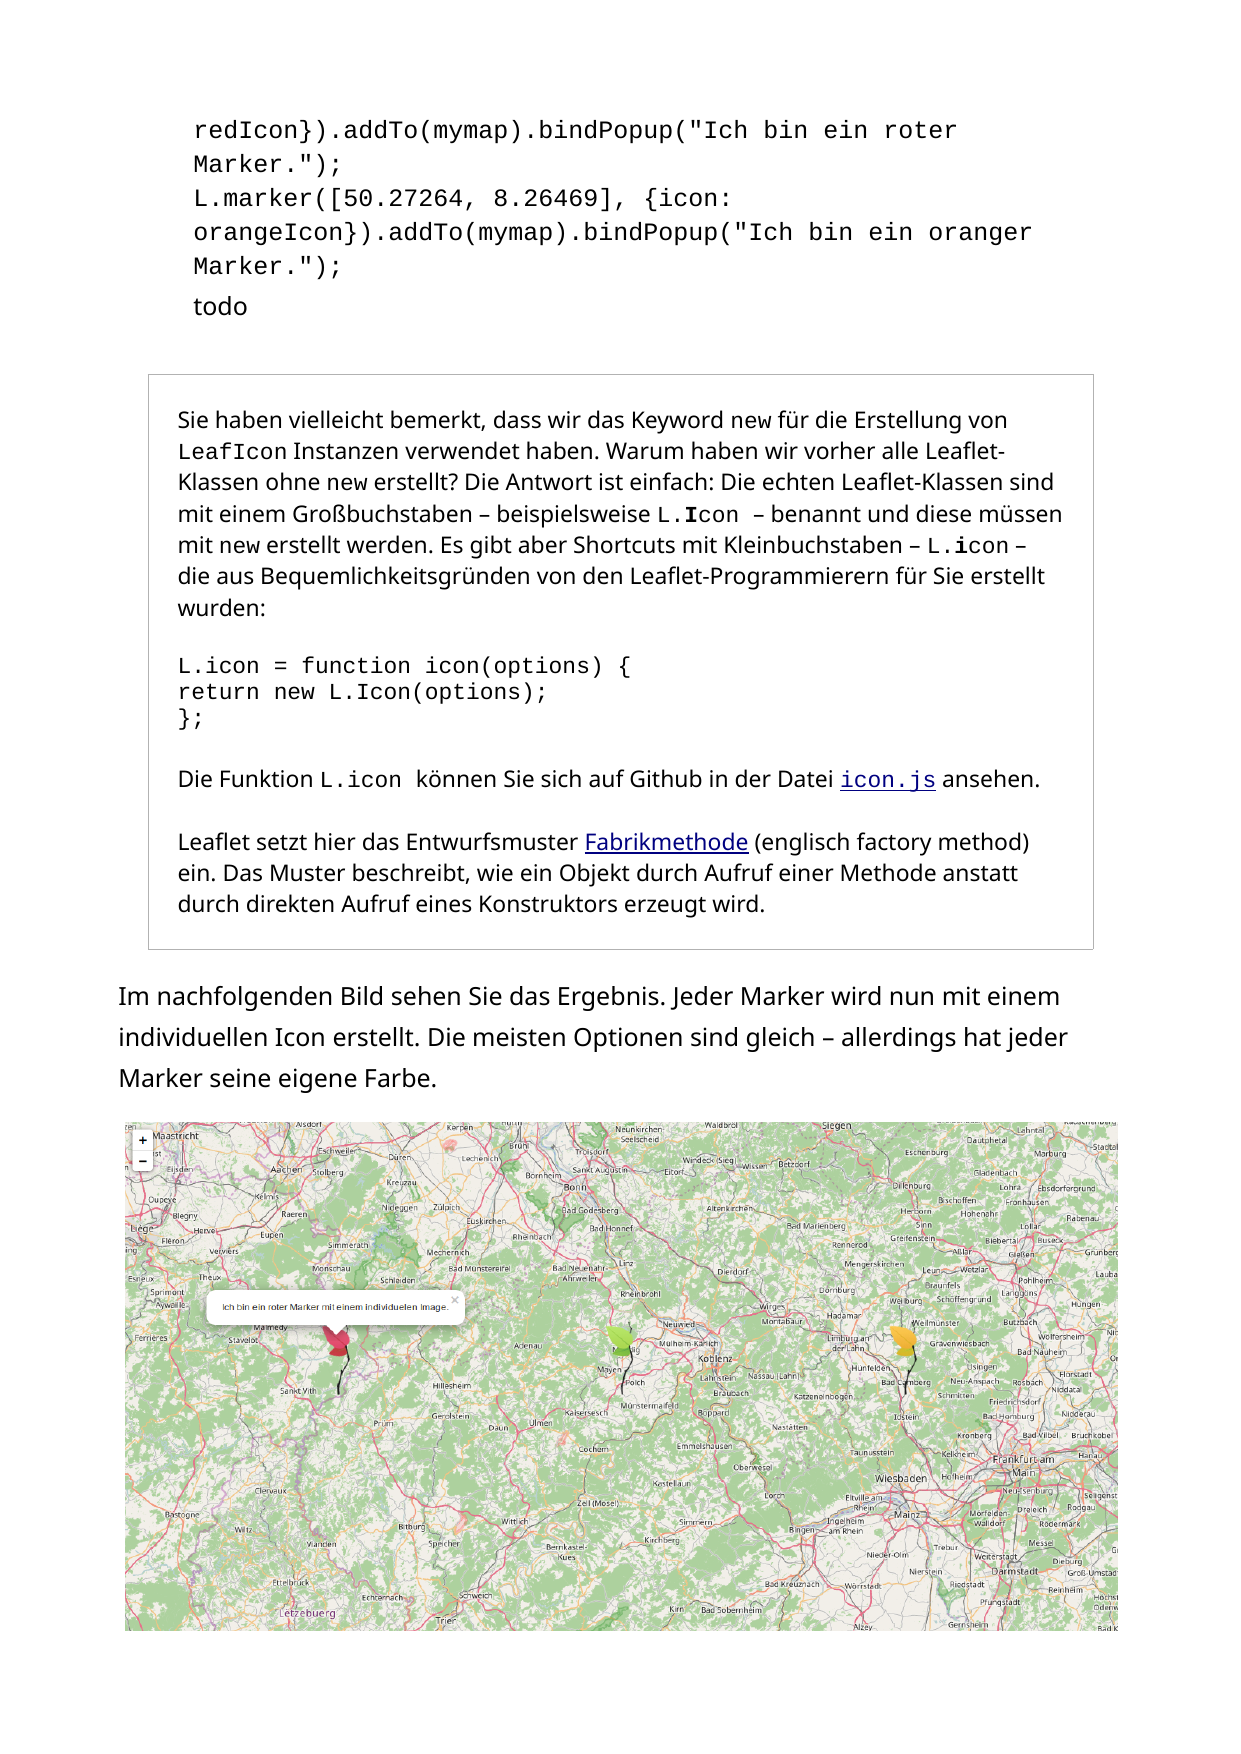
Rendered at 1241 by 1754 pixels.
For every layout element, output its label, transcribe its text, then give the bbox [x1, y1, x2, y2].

text Sie haben vielleicht bemerkt, dass wir das Keyword new für die Erstellung von LeafIcon Instanzen verwendet haben. Warum haben wir vorher alle Leaflet-Klassen ohne new erstellt? Die Antwort ist einfach: Die echten Leaflet-Klassen sind mit einem Großbuchstaben – beispielsweise L.Icon – benannt und diese müssen mit new erstellt werden. Es gibt aber Shortcuts mit Kleinbuchstaben – L.icon – die aus Bequemlichkeitsgründen von den Leaflet-Programmierern für Sie erstellt wurden: L.icon = function icon(options) { return new L.Icon(options); }; Die Funktion L.icon können Sie sich auf Github in der Datei icon.js ansehen. Leaflet setzt hier das Entwurfsmuster Fabrikmethode (englisch factory method) ein. Das Muster beschreibt, wie ein Objekt durch Aufruf einer Methode anstatt durch direkten Aufruf eines Konstruktors erzeugt wird. [149, 375, 1093, 949]
picture [118, 1115, 1123, 1631]
list redIcon}).addTo(mymap).bindPopup("Ich bin ein roter Marker."); L.marker([50.27264, 8.26469], {icon: orangeIcon}).addTo(mymap).bindPopup("Ich bin ein oranger Marker."); todo [156, 118, 1122, 323]
text Im nachfolgenden Bild sehen Sie das Ergebnis. Jeder Marker wird nun mit einem individuellen Icon erstellt. Die meisten Optionen sind gleich – allerdings hat jeder Marker seine eigene Farbe. [118, 978, 1122, 1094]
